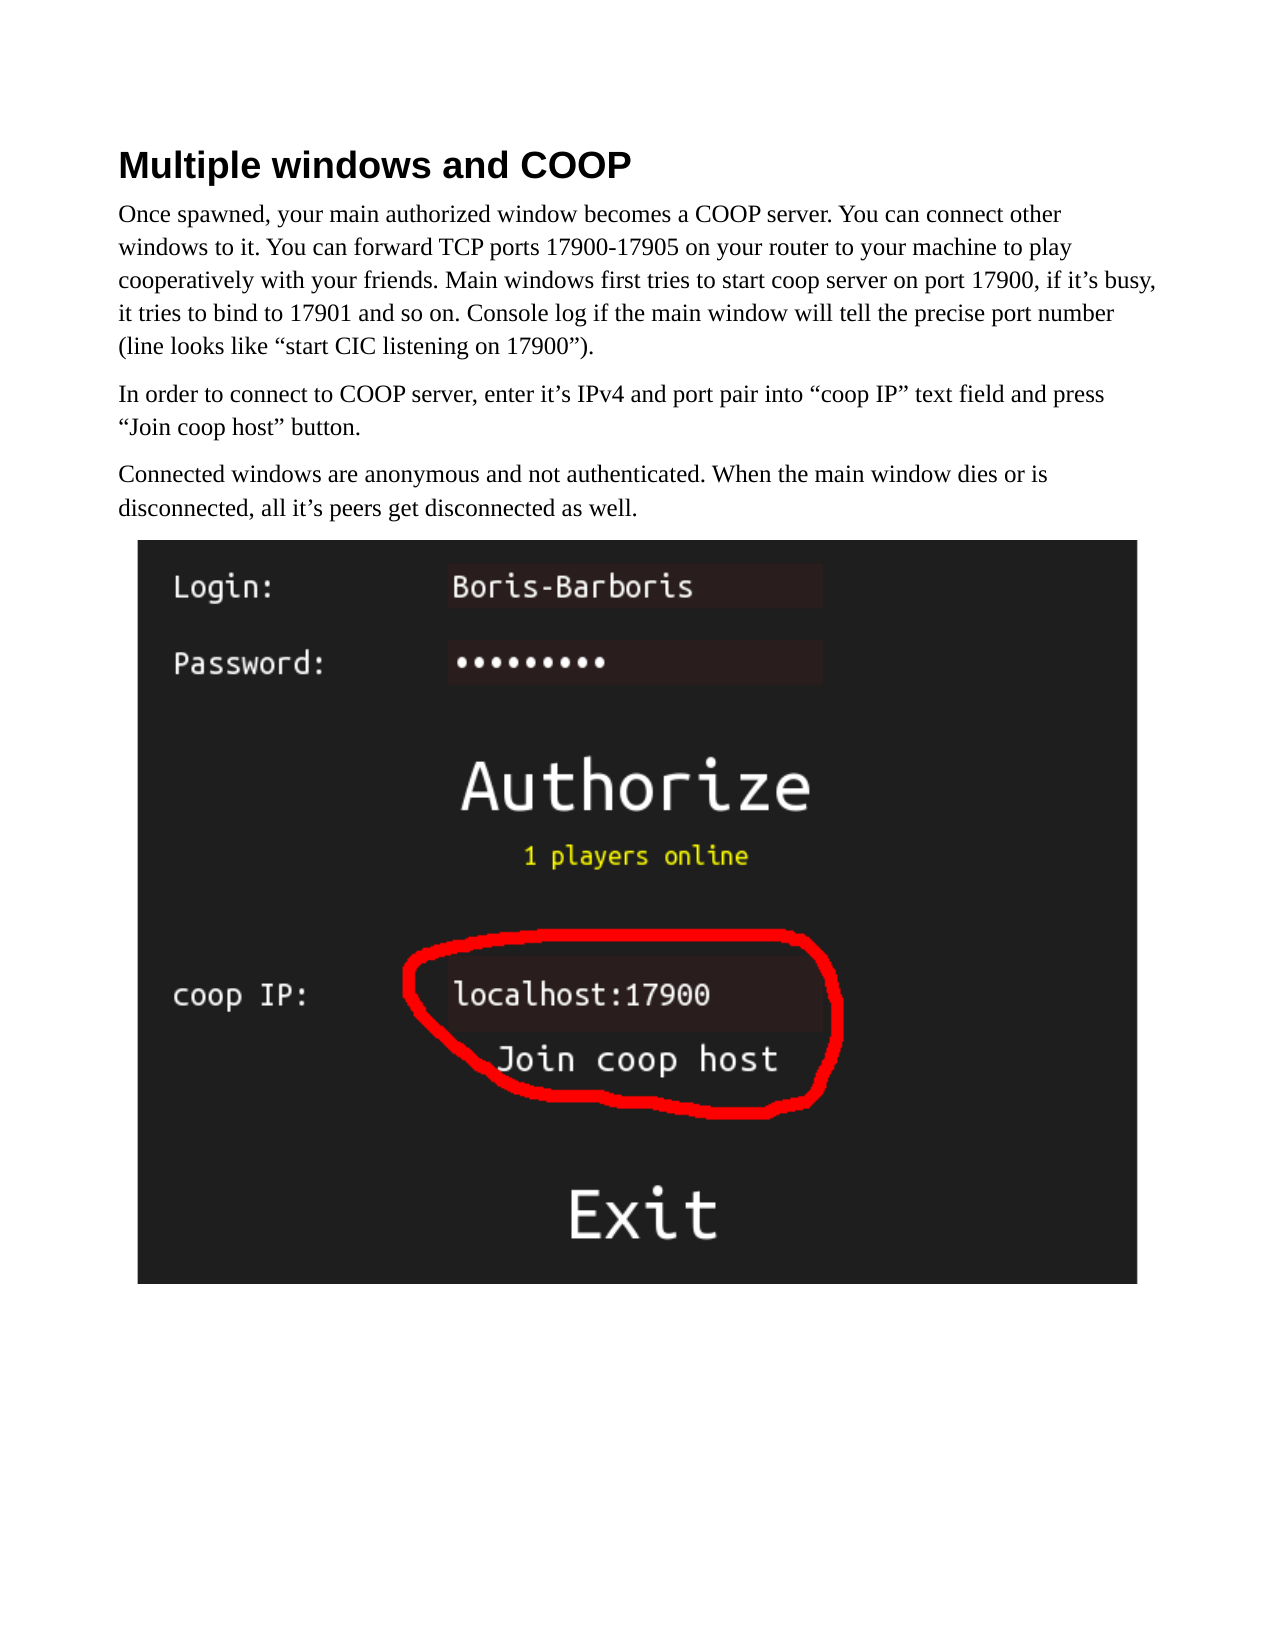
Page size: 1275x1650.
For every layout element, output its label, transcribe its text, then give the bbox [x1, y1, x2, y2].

picture [137, 540, 1138, 1284]
text In order to connect to COOP server, enter it’s IPv4 and port pair into “coop IP” text field and press “Join coop host” button. [118, 379, 1157, 441]
text Once spawned, your main authorized window becomes a COOP server. You can connect other windows to it. You can forward TCP ports 17900-17905 on your router to your machine to play cooperatively with your friends. Main windows first tries to start coop server on port 17900, if it’s busy, it tries to bind to 17901 and so on. Console log if the main window will tell the precise port number (line looks like “start CIC listening on 17900”). [118, 199, 1157, 360]
text Connected windows are anonymous and not authenticated. When the main window dies or is disconnected, all it’s peers get disconnected as well. [118, 459, 1157, 521]
subtitle Multiple windows and COOP [118, 143, 1157, 187]
